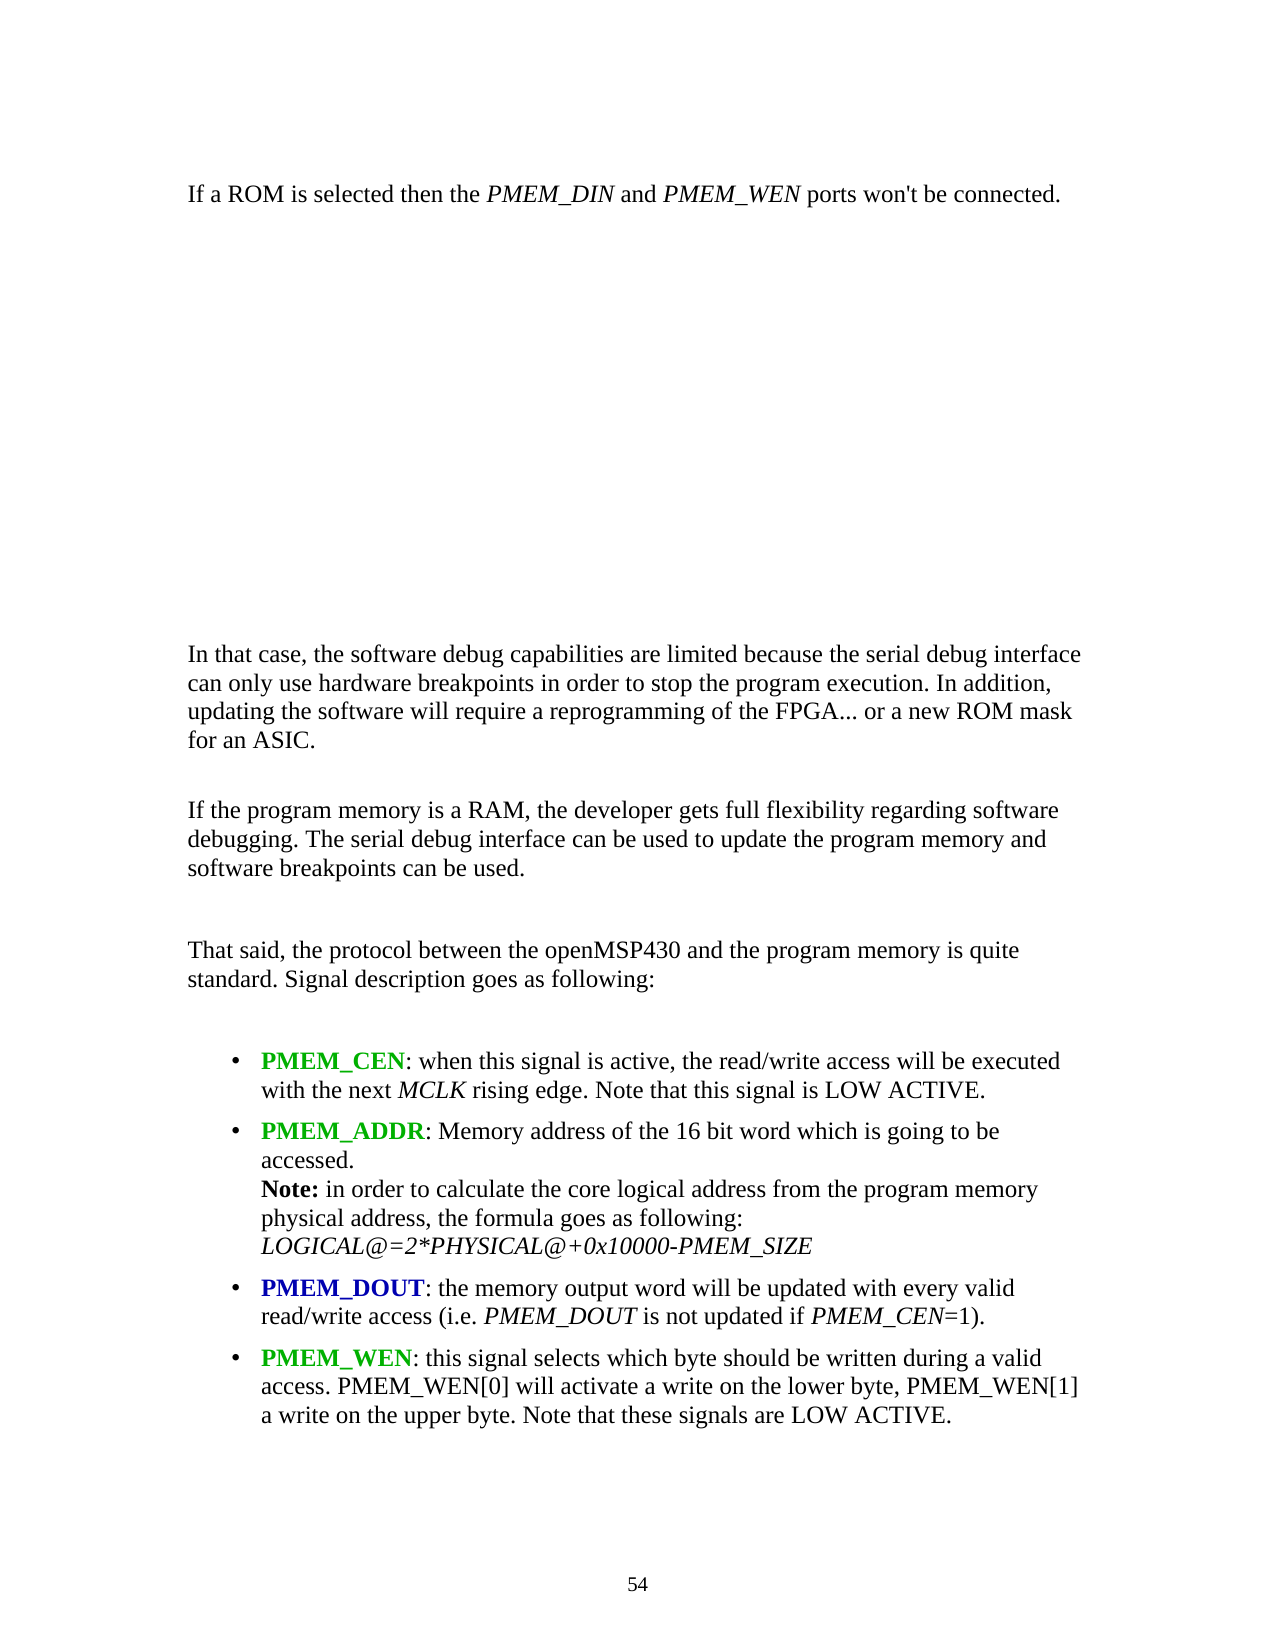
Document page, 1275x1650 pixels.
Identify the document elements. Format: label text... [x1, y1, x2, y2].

text That said, the protocol between the openMSP430 and the program memory is quite standard. Signal description goes as following: [187, 935, 1088, 993]
list PMEM_CEN: when this signal is active, the read/write access will be executed with the next MCLK rising edge. Note that this signal is LOW ACTIVE. [231, 1046, 1088, 1104]
list PMEM_DOUT: the memory output word will be updated with every valid read/write access (i.e. PMEM_DOUT is not updated if PMEM_CEN=1). [231, 1273, 1088, 1330]
text If a ROM is selected then the PMEM_DIN and PMEM_WEN ports won't be connected. In that case, the software debug capabilities are limited because the serial debug interface can only use hardware breakpoints in order to stop the program execution. In addition, updating the software will require a reprogramming of the FPGA... or a new ROM mask for an ASIC. [187, 150, 1088, 754]
list PMEM_ADDR: Memory address of the 16 bit word which is going to be accessed. Note: in order to calculate the core logical address from the program memory physical address, the formula goes as following: LOGICAL@=2*PHYSICAL@+0x10000-PMEM_SIZE [231, 1116, 1088, 1260]
text If the program memory is a RAM, the developer gets full flexibility regarding software debugging. The serial debug interface can be used to update the program memory and software breakpoints can be used. [187, 766, 1088, 881]
list PMEM_WEN: this signal selects which byte should be written during a valid access. PMEM_WEN[0] will activate a write on the lower byte, PMEM_WEN[1] a write on the upper byte. Note that these signals are LOW ACTIVE. [231, 1343, 1088, 1429]
